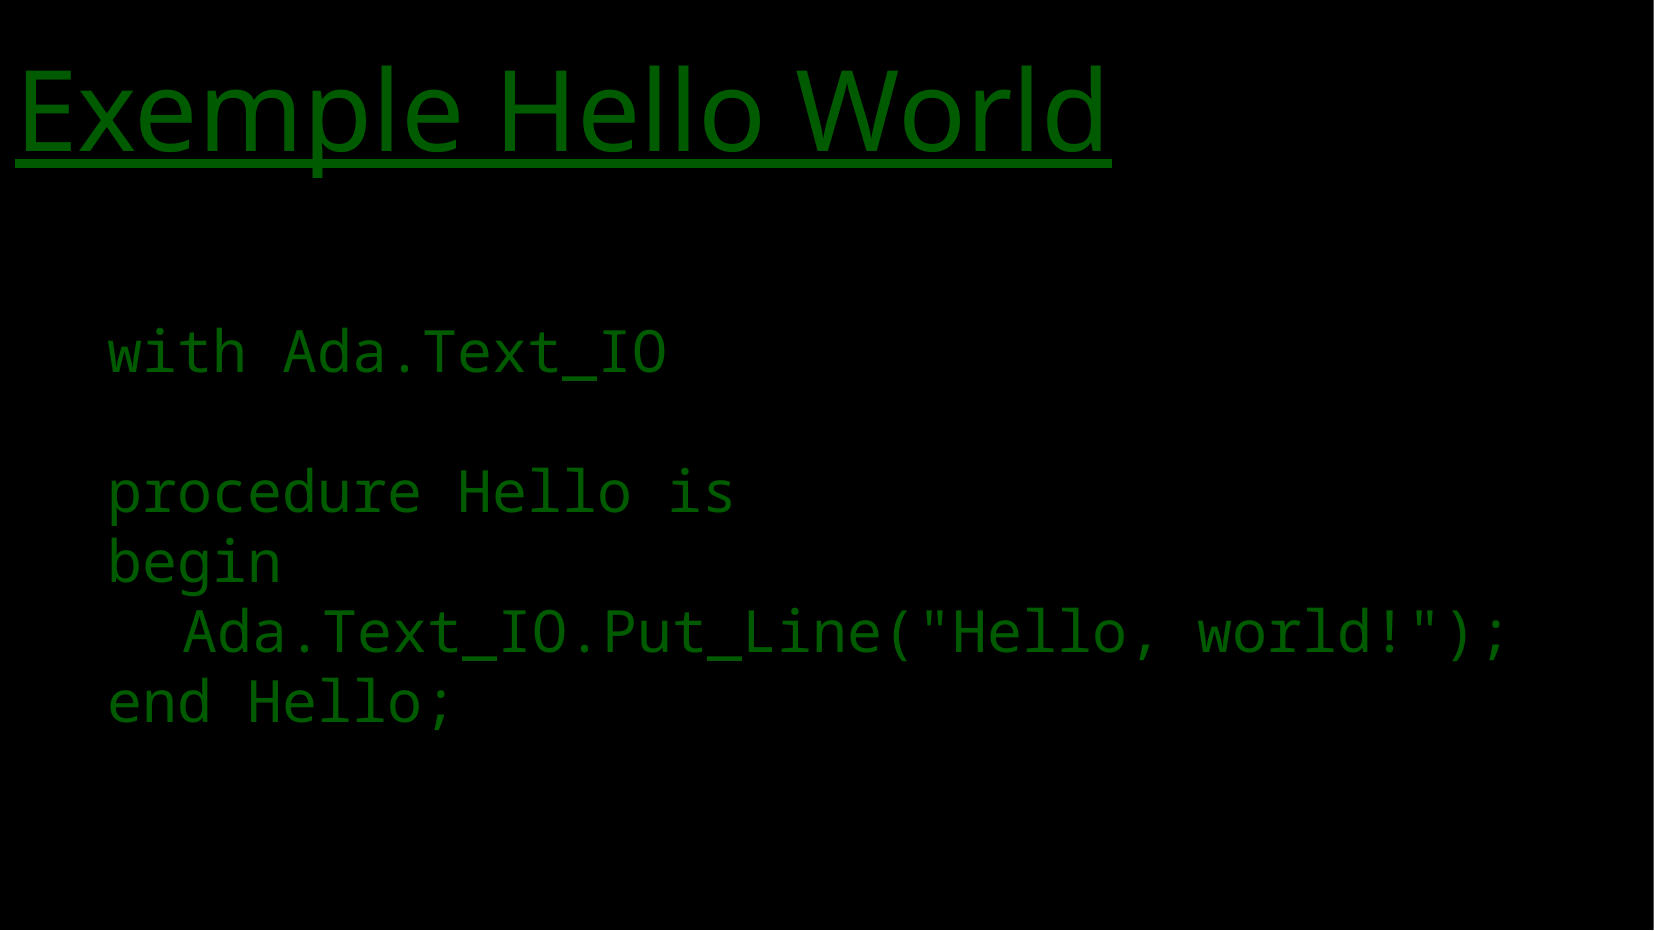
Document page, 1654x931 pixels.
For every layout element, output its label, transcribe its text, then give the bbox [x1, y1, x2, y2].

text_box with Ada.Text_IO procedure Hello is begin Ada.Text_IO.Put_Line("Hello, world!"); end Hello; [92, 306, 1562, 746]
title Exemple Hello World [0, 36, 1489, 193]
